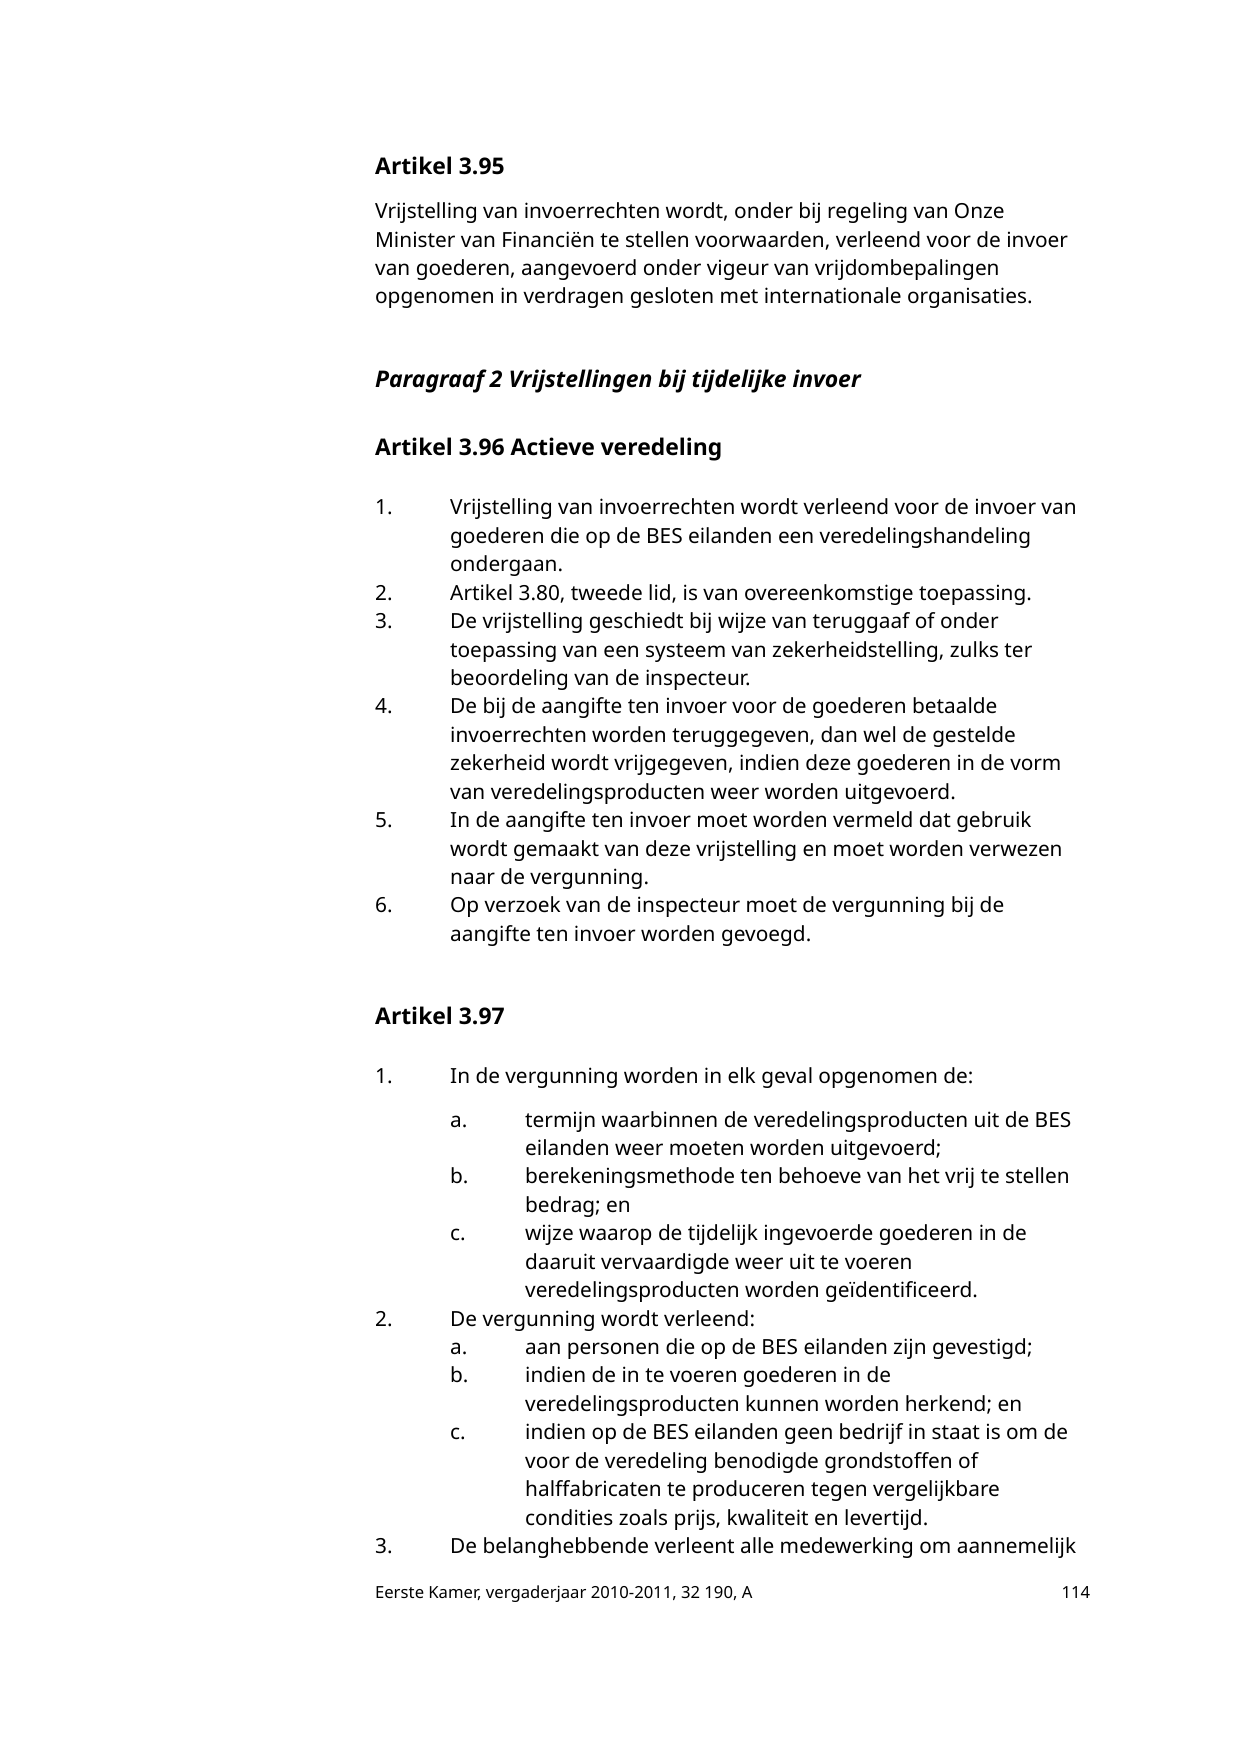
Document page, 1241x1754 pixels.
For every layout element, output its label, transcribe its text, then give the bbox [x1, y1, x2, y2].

list De vergunning wordt verleend: [375, 1304, 1090, 1332]
list De vrijstelling geschiedt bij wijze van teruggaaf of onder toepassing van een systeem van zekerheidstelling, zulks ter beoordeling van de inspecteur. [375, 606, 1090, 692]
list Op verzoek van de inspecteur moet de vergunning bij de aangifte ten invoer worden gevoegd. [375, 891, 1090, 947]
list termijn waarbinnen de veredelingsproducten uit de BES eilanden weer moeten worden uitgevoerd; [450, 1105, 1090, 1162]
list In de vergunning worden in elk geval opgenomen de: [375, 1061, 1090, 1090]
list wijze waarop de tijdelijk ingevoerde goederen in de daaruit vervaardigde weer uit te voeren veredelingsproducten worden geïdentificeerd. [450, 1218, 1090, 1304]
subtitle Artikel 3.95 [375, 150, 1090, 181]
list In de aangifte ten invoer moet worden vermeld dat gebruik wordt gemaakt van deze vrijstelling en moet worden verwezen naar de vergunning. [375, 805, 1090, 891]
list indien op de BES eilanden geen bedrijf in staat is om de voor de veredeling benodigde grondstoffen of halffabricaten te produceren tegen vergelijkbare condities zoals prijs, kwaliteit en levertijd. [450, 1417, 1090, 1531]
subtitle Paragraaf 2 Vrijstellingen bij tijdelijke invoer [375, 362, 1090, 394]
list berekeningsmethode ten behoeve van het vrij te stellen bedrag; en [450, 1162, 1090, 1218]
list Artikel 3.80, tweede lid, is van overeenkomstige toepassing. [375, 578, 1090, 606]
list De bij de aangifte ten invoer voor de goederen betaalde invoerrechten worden teruggegeven, dan wel de gestelde zekerheid wordt vrijgegeven, indien deze goederen in de vorm van veredelingsproducten weer worden uitgevoerd. [375, 692, 1090, 805]
list indien de in te voeren goederen in de veredelingsproducten kunnen worden herkend; en [450, 1361, 1090, 1417]
subtitle Artikel 3.97 [375, 1000, 1090, 1031]
list aan personen die op de BES eilanden zijn gevestigd; [450, 1332, 1090, 1361]
list Vrijstelling van invoerrechten wordt verleend voor de invoer van goederen die op de BES eilanden een veredelingshandeling ondergaan. [375, 492, 1090, 578]
list De belanghebbende verleent alle medewerking om aannemelijk [375, 1531, 1090, 1560]
subtitle Artikel 3.96 Actieve veredeling [375, 431, 1090, 462]
text Vrijstelling van invoerrechten wordt, onder bij regeling van Onze Minister van Financiën te stellen voorwaarden, verleend voor de invoer van goederen, aangevoerd onder vigeur van vrijdombepalingen opgenomen in verdragen gesloten met internationale organisaties. [375, 196, 1090, 310]
